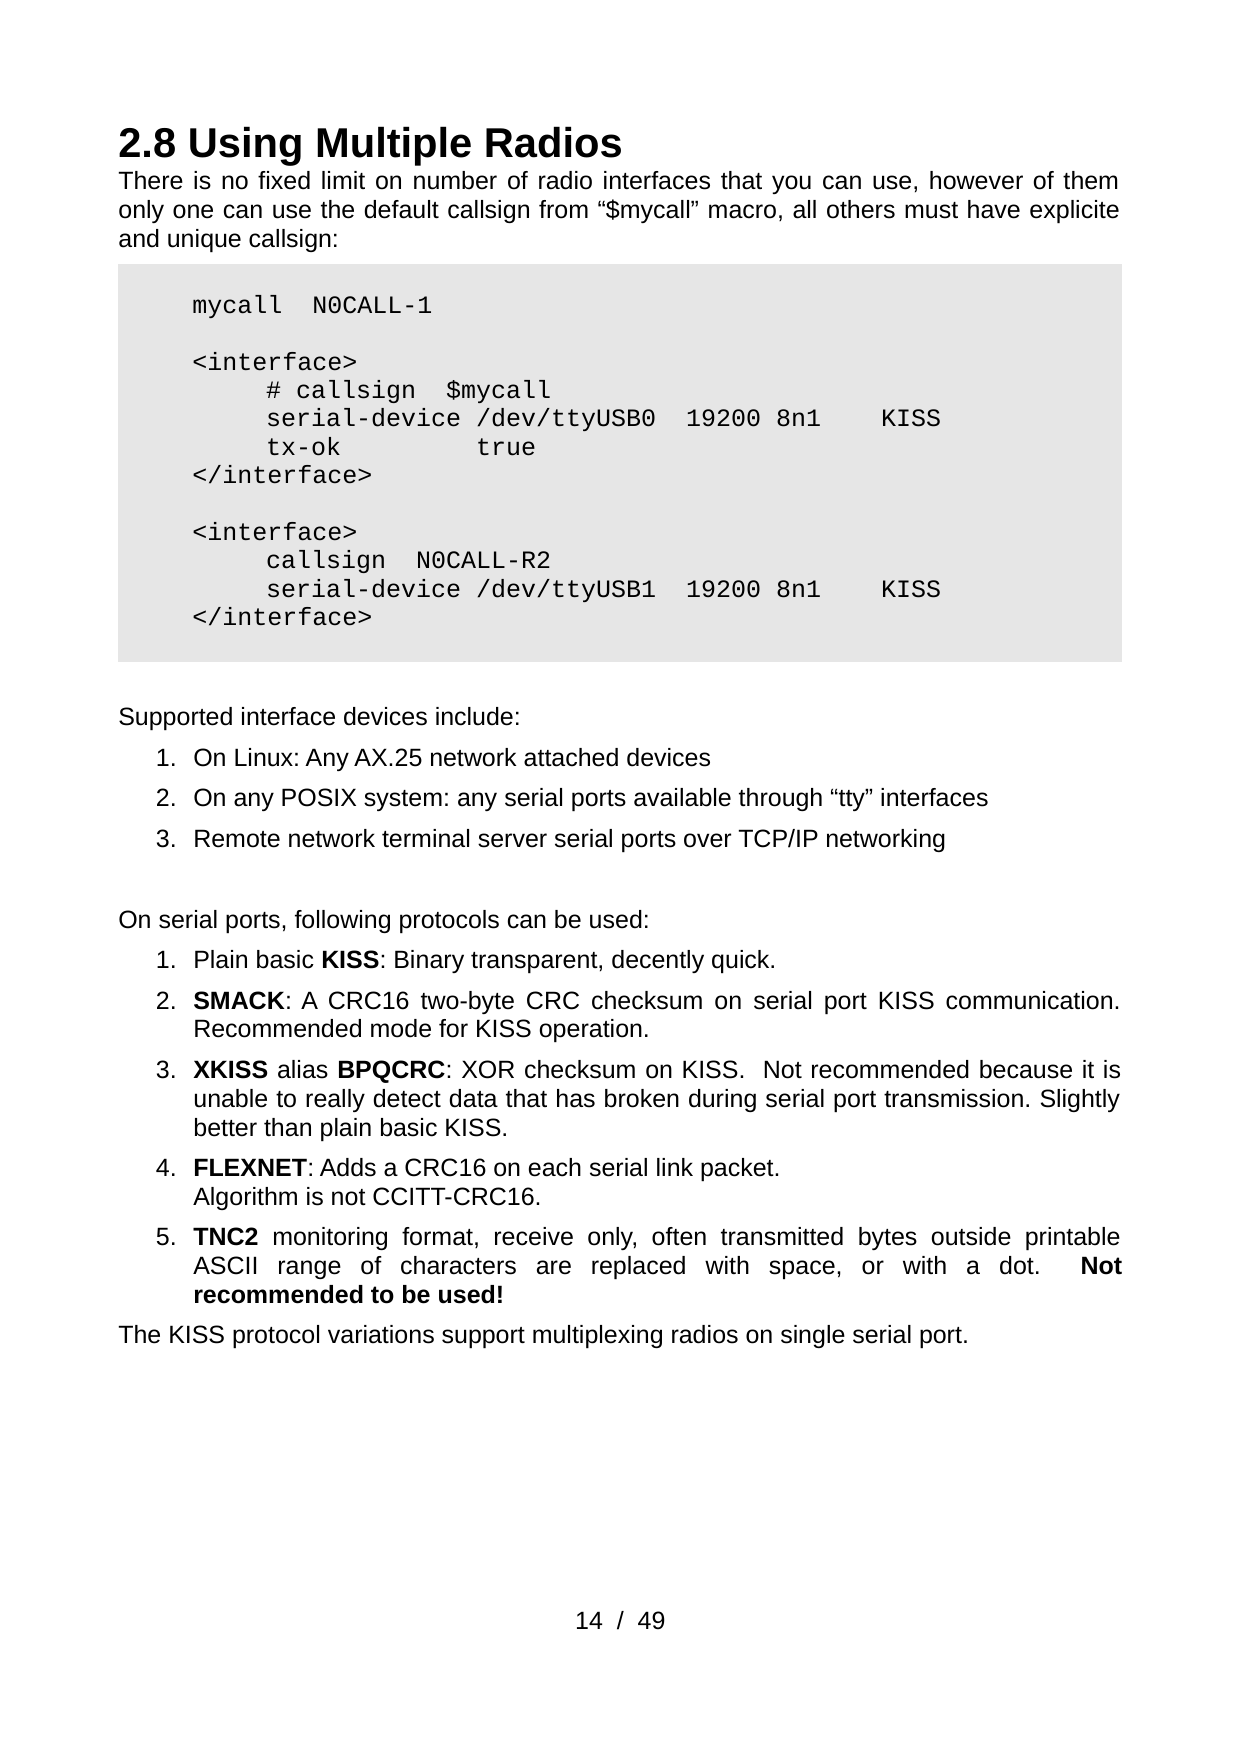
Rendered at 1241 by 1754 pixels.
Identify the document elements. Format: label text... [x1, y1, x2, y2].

text tx-ok true [118, 434, 1122, 462]
text The KISS protocol variations support multiplexing radios on single serial port. [118, 1320, 1122, 1349]
list FLEXNET: Adds a CRC16 on each serial link packet. Algorithm is not CCITT-CRC16. [156, 1153, 1122, 1211]
list Remote network terminal server serial ports over TCP/IP networking [156, 824, 1122, 852]
text serial-device /dev/ttyUSB1 19200 8n1 KISS [118, 576, 1122, 604]
text <interface> [118, 349, 1122, 377]
text serial-device /dev/ttyUSB0 19200 8n1 KISS [118, 406, 1122, 434]
list SMACK: A CRC16 two-byte CRC checksum on serial port KISS communication. Recommended mode for KISS operation. [156, 986, 1122, 1043]
text On serial ports, following protocols can be used: [118, 905, 1122, 933]
text There is no fixed limit on number of radio interfaces that you can use, however of them only one can use the default callsign from “$mycall” macro, all others must have explicite and unique callsign: [118, 166, 1122, 252]
text mycall N0CALL-1 [118, 292, 1122, 321]
text </interface> [118, 462, 1122, 491]
list Plain basic KISS: Binary transparent, decently quick. [156, 945, 1122, 974]
text Supported interface devices include: [118, 702, 1122, 731]
text callsign N0CALL-R2 [118, 548, 1122, 576]
list XKISS alias BPQCRC: XOR checksum on KISS. Not recommended because it is unable to really detect data that has broken during serial port transmission. Slightly better than plain basic KISS. [156, 1055, 1122, 1141]
list TNC2 monitoring format, receive only, often transmitted bytes outside printable ASCII range of characters are replaced with space, or with a dot. Not recommended to be used! [156, 1222, 1122, 1308]
subtitle Using Multiple Radios [118, 118, 1122, 166]
text <interface> [118, 519, 1122, 548]
list On any POSIX system: any serial ports available through “tty” interfaces [156, 783, 1122, 812]
text </interface> [118, 604, 1122, 633]
list On Linux: Any AX.25 network attached devices [156, 743, 1122, 771]
text # callsign $mycall [118, 377, 1122, 406]
